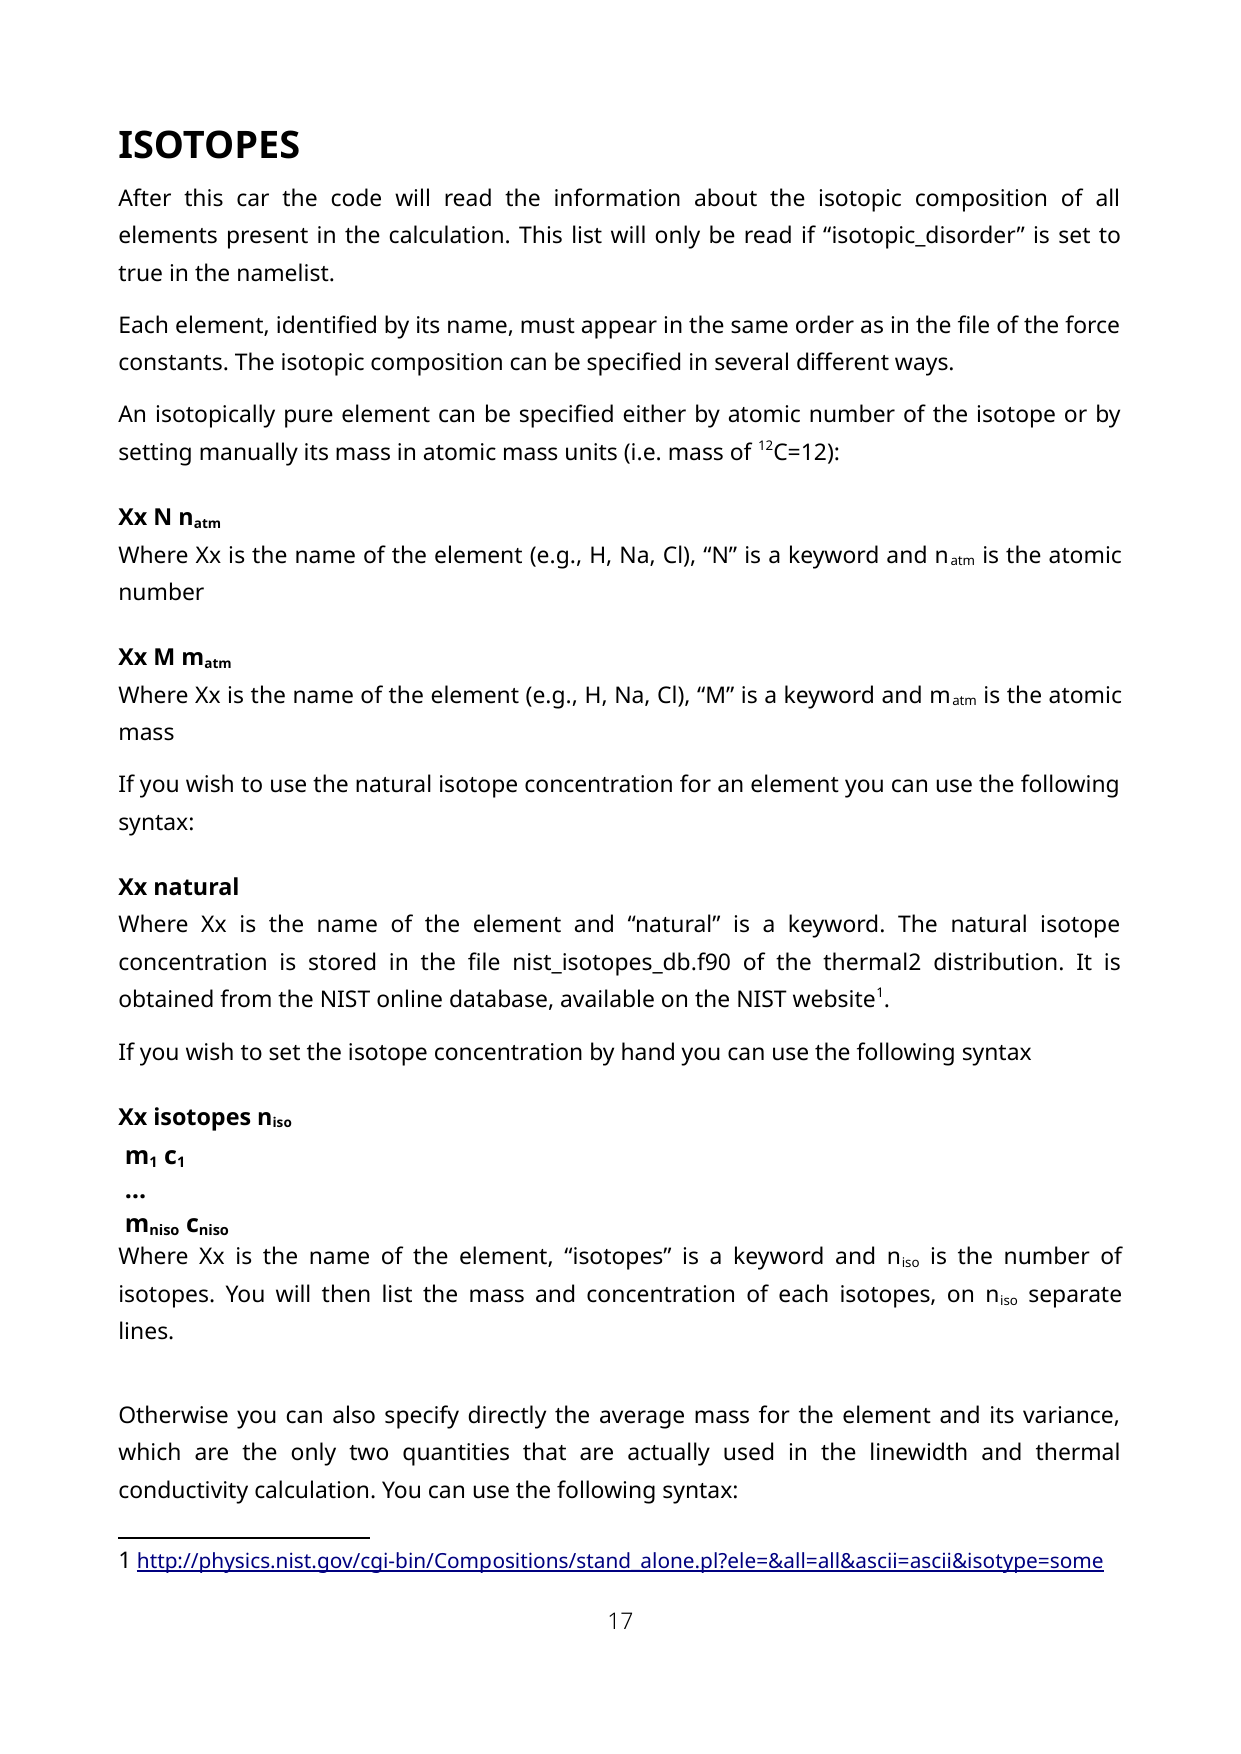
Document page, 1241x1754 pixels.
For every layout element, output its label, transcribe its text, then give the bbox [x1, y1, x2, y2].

text After this car the code will read the information about the isotopic composition of all elements present in the calculation. This list will only be read if “isotopic_disorder” is set to true in the namelist. [118, 182, 1122, 288]
subtitle Xx natural [118, 870, 1122, 902]
text Each element, identified by its name, must appear in the same order as in the file of the force constants. The isotopic composition can be specified in several different ways. [118, 309, 1122, 378]
text Where Xx is the name of the element and “natural” is a keyword. The natural isotope concentration is stored in the file nist_isotopes_db.f90 of the thermal2 distribution. It is obtained from the NIST online database, available on the NIST website. [118, 908, 1122, 1014]
text Otherwise you can also specify directly the average mass for the element and its variance, which are the only two quantities that are actually used in the linewidth and thermal conductivity calculation. You can use the following syntax: [118, 1398, 1122, 1505]
text http://physics.nist.gov/cgi-bin/Compositions/stand_alone.pl?ele=&all=all&ascii=ascii&isotype=some [118, 1544, 1122, 1575]
subtitle Xx M matm [118, 641, 1122, 672]
subtitle m1 c1 … mniso cniso [118, 1138, 1122, 1240]
subtitle Xx isotopes niso [118, 1100, 1122, 1132]
subtitle Xx N natm [118, 501, 1122, 532]
text Where Xx is the name of the element (e.g., H, Na, Cl), “M” is a keyword and matm is the atomic mass [118, 679, 1122, 747]
text Where Xx is the name of the element, “isotopes” is a keyword and niso is the number of isotopes. You will then list the mass and concentration of each isotopes, on niso separate lines. [118, 1240, 1122, 1346]
subtitle ISOTOPES [118, 118, 1122, 170]
text Where Xx is the name of the element (e.g., H, Na, Cl), “N” is a keyword and natm is the atomic number [118, 538, 1122, 607]
text An isotopically pure element can be specified either by atomic number of the isotope or by setting manually its mass in atomic mass units (i.e. mass of 12C=12): [118, 398, 1122, 467]
text If you wish to use the natural isotope concentration for an element you can use the following syntax: [118, 768, 1122, 837]
text If you wish to set the isotope concentration by hand you can use the following syntax [118, 1035, 1122, 1067]
